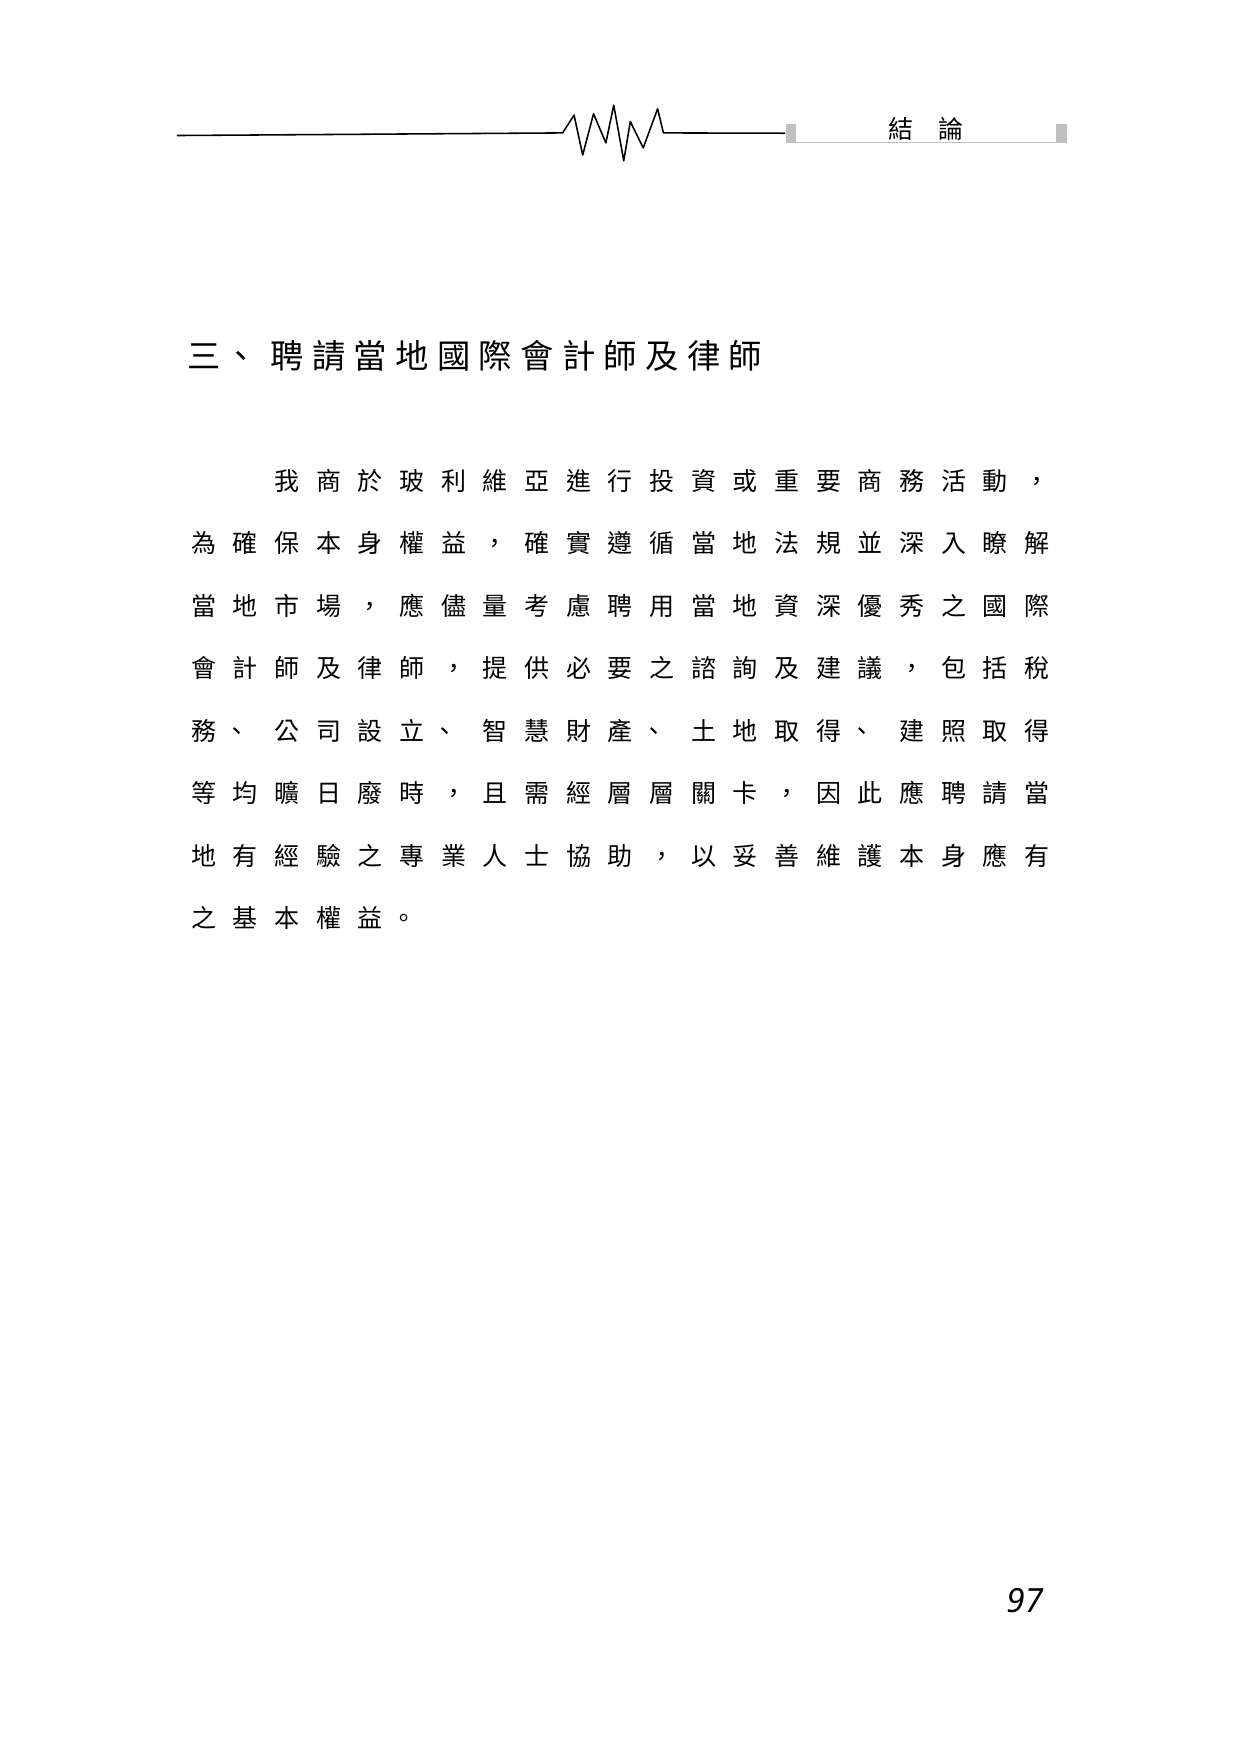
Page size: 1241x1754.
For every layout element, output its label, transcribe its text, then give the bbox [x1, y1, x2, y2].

text 我商於玻利維亞進行投資或重要商務活動，為確保本身權益，確實遵循當地法規並深入瞭解當地市場，應儘量考慮聘用當地資深優秀之國際會計師及律師，提供必要之諮詢及建議，包括稅務、公司設立、智慧財產、土地取得、建照取得等均曠日廢時，且需經層層關卡，因此應聘請當地有經驗之專業人士協助，以妥善維護本身應有之基本權益。 [183, 438, 1058, 938]
text 三、聘請當地國際會計師及律師 [183, 313, 1058, 375]
